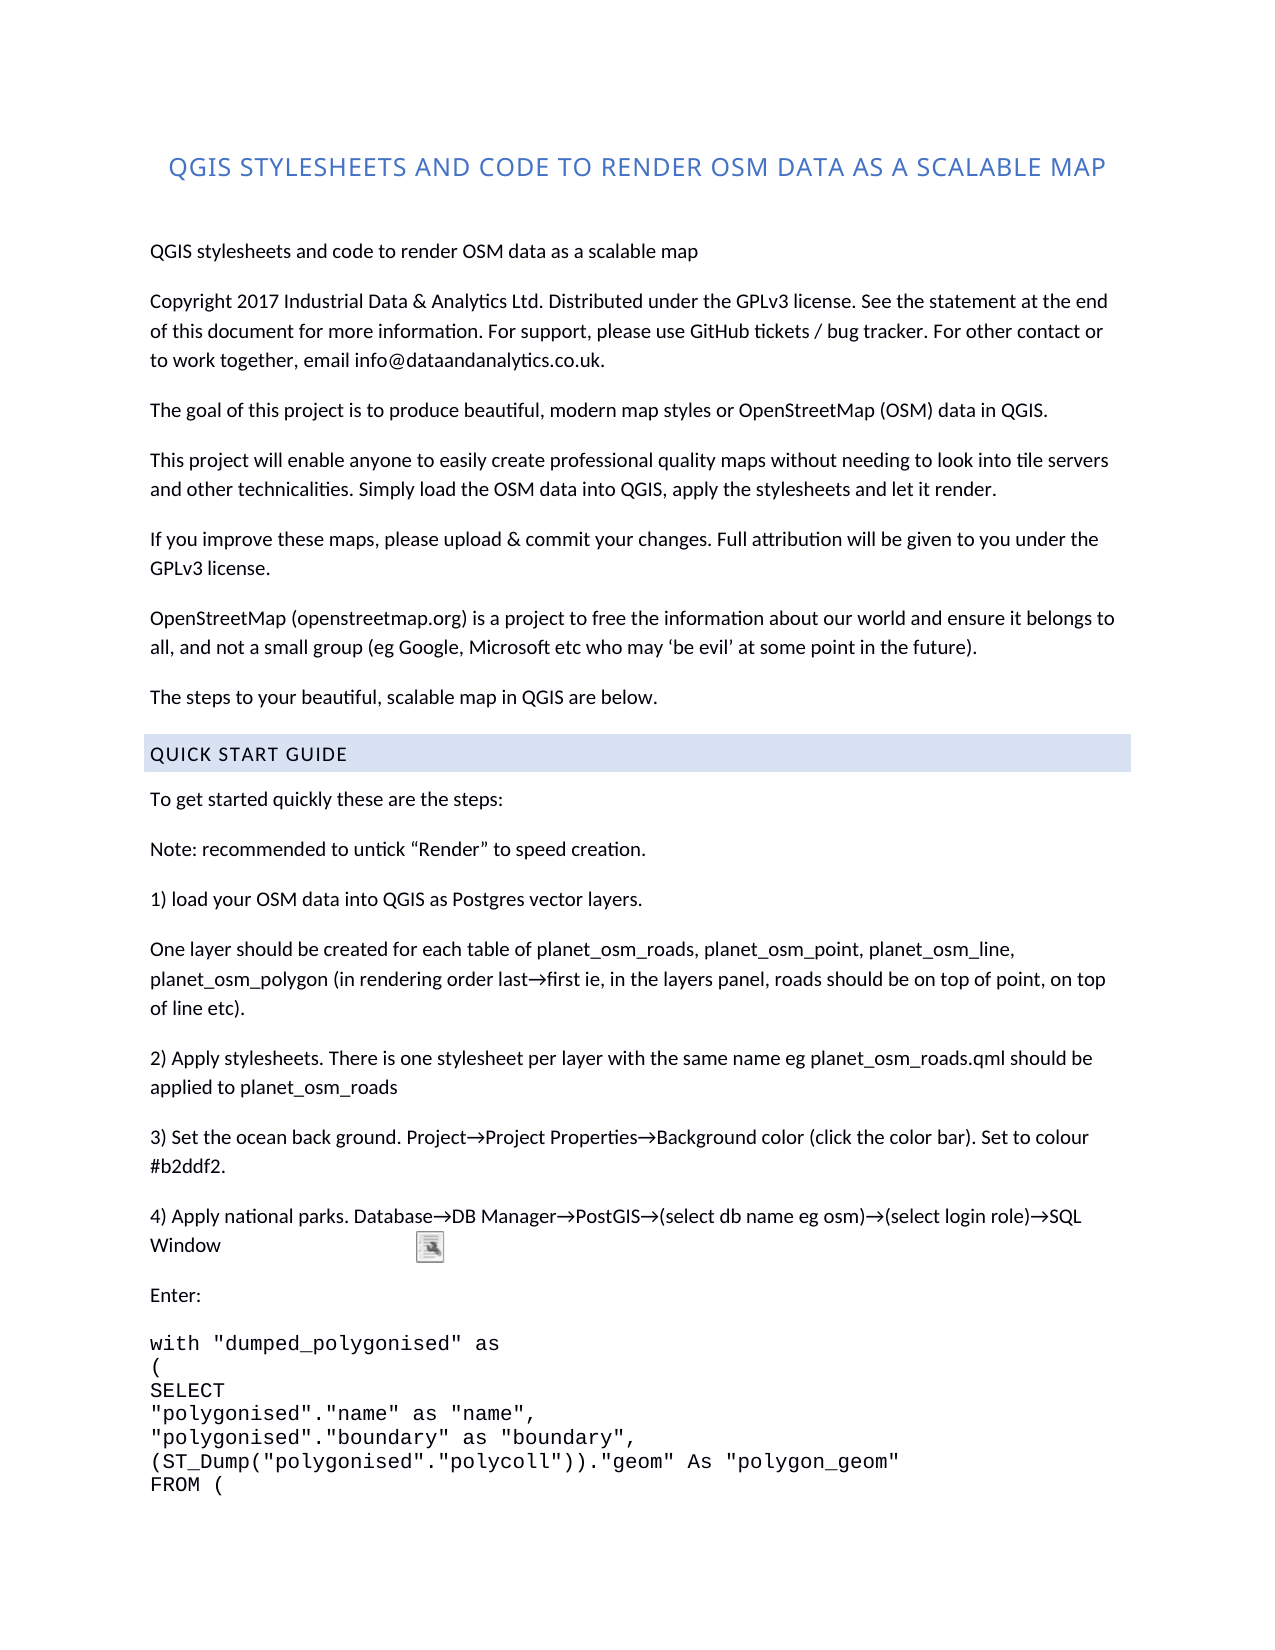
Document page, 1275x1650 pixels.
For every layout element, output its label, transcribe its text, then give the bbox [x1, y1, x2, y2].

text "polygonised"."boundary" as "boundary", [150, 1427, 1125, 1451]
text One layer should be created for each table of planet_osm_roads, planet_osm_point, planet_osm_line, planet_osm_polygon (in rendering order last→first ie, in the layers panel, roads should be on top of point, on top of line etc). [150, 937, 1125, 1020]
text SELECT [150, 1380, 1125, 1403]
text 3) Set the ocean back ground. Project→Project Properties→Background color (click the color bar). Set to colour #b2ddf2. [150, 1124, 1125, 1179]
text 1) load your OSM data into QGIS as Postgres vector layers. [150, 887, 1125, 912]
text This project will enable anyone to easily create professional quality maps without needing to look into tile servers and other technicalities. Simply load the OSM data into QGIS, apply the stylesheets and let it render. [150, 447, 1125, 502]
text The steps to your beautiful, scalable map in QGIS are below. [150, 684, 1125, 710]
text with "dumped_polygonised" as [150, 1332, 1125, 1356]
text FROM ( [150, 1474, 1125, 1498]
text Enter: [150, 1282, 1125, 1308]
subtitle QUICK START GUIDE [150, 741, 1125, 766]
text Copyright 2017 Industrial Data & Analytics Ltd. Distributed under the GPLv3 license. See the statement at the end of this document for more information. For support, please use GitHub tickets / bug tracker. For other contact or to work together, email info@dataandanalytics.co.uk. [150, 289, 1125, 372]
text 4) Apply national parks. Database→DB Manager→PostGIS→(select db name eg osm)→(select login role)→SQL Window [150, 1203, 1125, 1258]
text (ST_Dump("polygonised"."polycoll"))."geom" As "polygon_geom" [150, 1451, 1125, 1474]
text OpenStreetMap (openstreetmap.org) is a project to free the information about our world and ensure it belongs to all, and not a small group (eg Google, Microsoft etc who may ‘be evil’ at some point in the future). [150, 605, 1125, 660]
text ( [150, 1356, 1125, 1380]
title QGIS stylesheets and code to render OSM data as a scalable map [150, 150, 1125, 184]
text Note: recommended to untick “Render” to speed creation. [150, 837, 1125, 862]
text QGIS stylesheets and code to render OSM data as a scalable map [150, 239, 1125, 264]
text "polygonised"."name" as "name", [150, 1403, 1125, 1427]
text The goal of this project is to produce beautiful, modern map styles or OpenStreetMap (OSM) data in QGIS. [150, 397, 1125, 422]
text If you improve these maps, please upload & commit your changes. Full attribution will be given to you under the GPLv3 license. [150, 526, 1125, 581]
picture [416, 1231, 445, 1263]
text To get started quickly these are the steps: [150, 787, 1125, 812]
text 2) Apply stylesheets. There is one stylesheet per layer with the same name eg planet_osm_roads.qml should be applied to planet_osm_roads [150, 1045, 1125, 1099]
